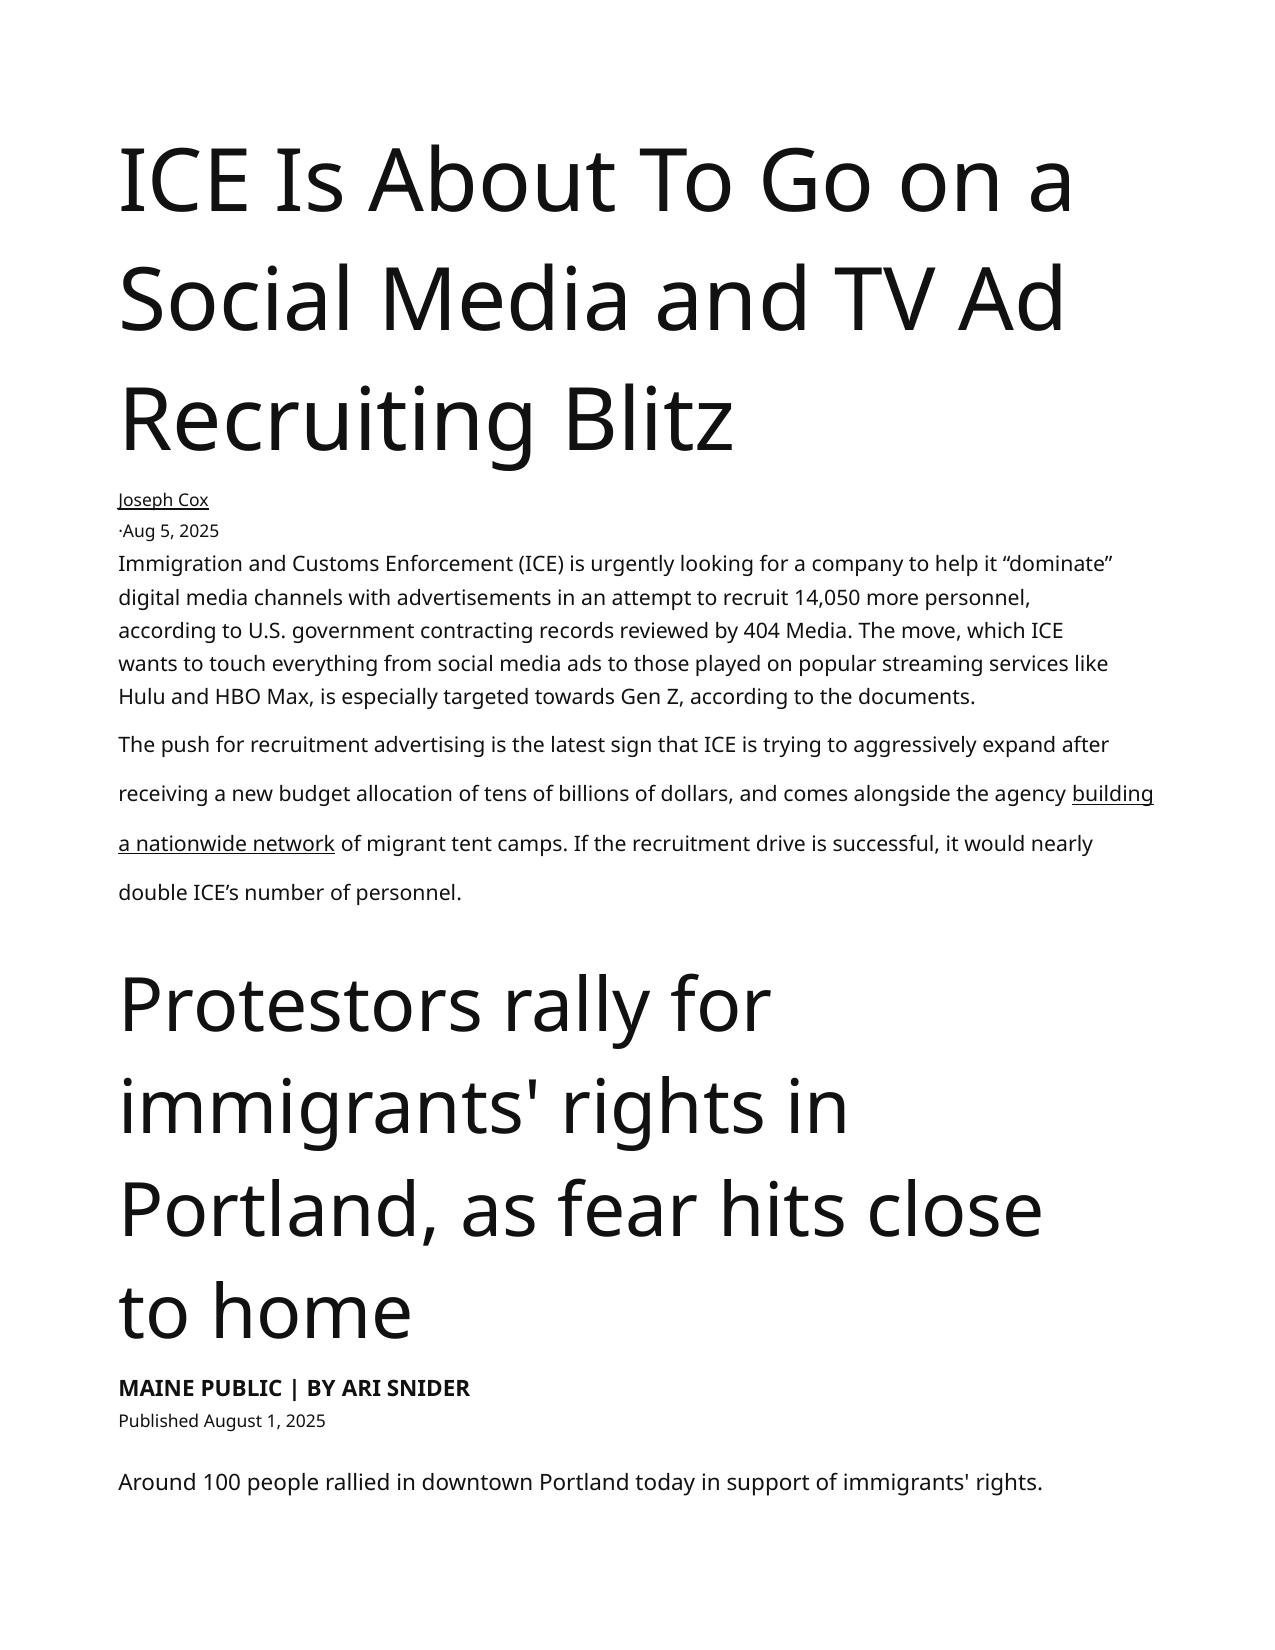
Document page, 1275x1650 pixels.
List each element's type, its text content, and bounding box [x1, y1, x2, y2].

text ·Aug 5, 2025 [118, 519, 1157, 542]
text Joseph Cox [118, 488, 1157, 512]
subtitle Protestors rally for immigrants' rights in Portland, as fear hits close to home [118, 952, 1117, 1360]
subtitle ICE Is About To Go on a Social Media and TV Ad Recruiting Blitz [118, 118, 1117, 476]
text The push for recruitment advertising is the latest sign that ICE is trying to aggressively expand after receiving a new budget allocation of tens of billions of dollars, and comes alongside the agency building a nationwide network of migrant tent camps. If the recruitment drive is successful, it would nearly double ICE’s number of personnel. [118, 730, 1157, 906]
text Around 100 people rallied in downtown Portland today in support of immigrants' rights. [118, 1466, 1117, 1496]
text Published August 1, 2025 [118, 1409, 1157, 1432]
text Maine Public | By Ari Snider [118, 1373, 1144, 1403]
text Immigration and Customs Enforcement (ICE) is urgently looking for a company to help it “dominate” digital media channels with advertisements in an attempt to recruit 14,050 more personnel, according to U.S. government contracting records reviewed by 404 Media. The move, which ICE wants to touch everything from social media ads to those played on popular streaming services like Hulu and HBO Max, is especially targeted towards Gen Z, according to the documents. [118, 549, 1117, 711]
